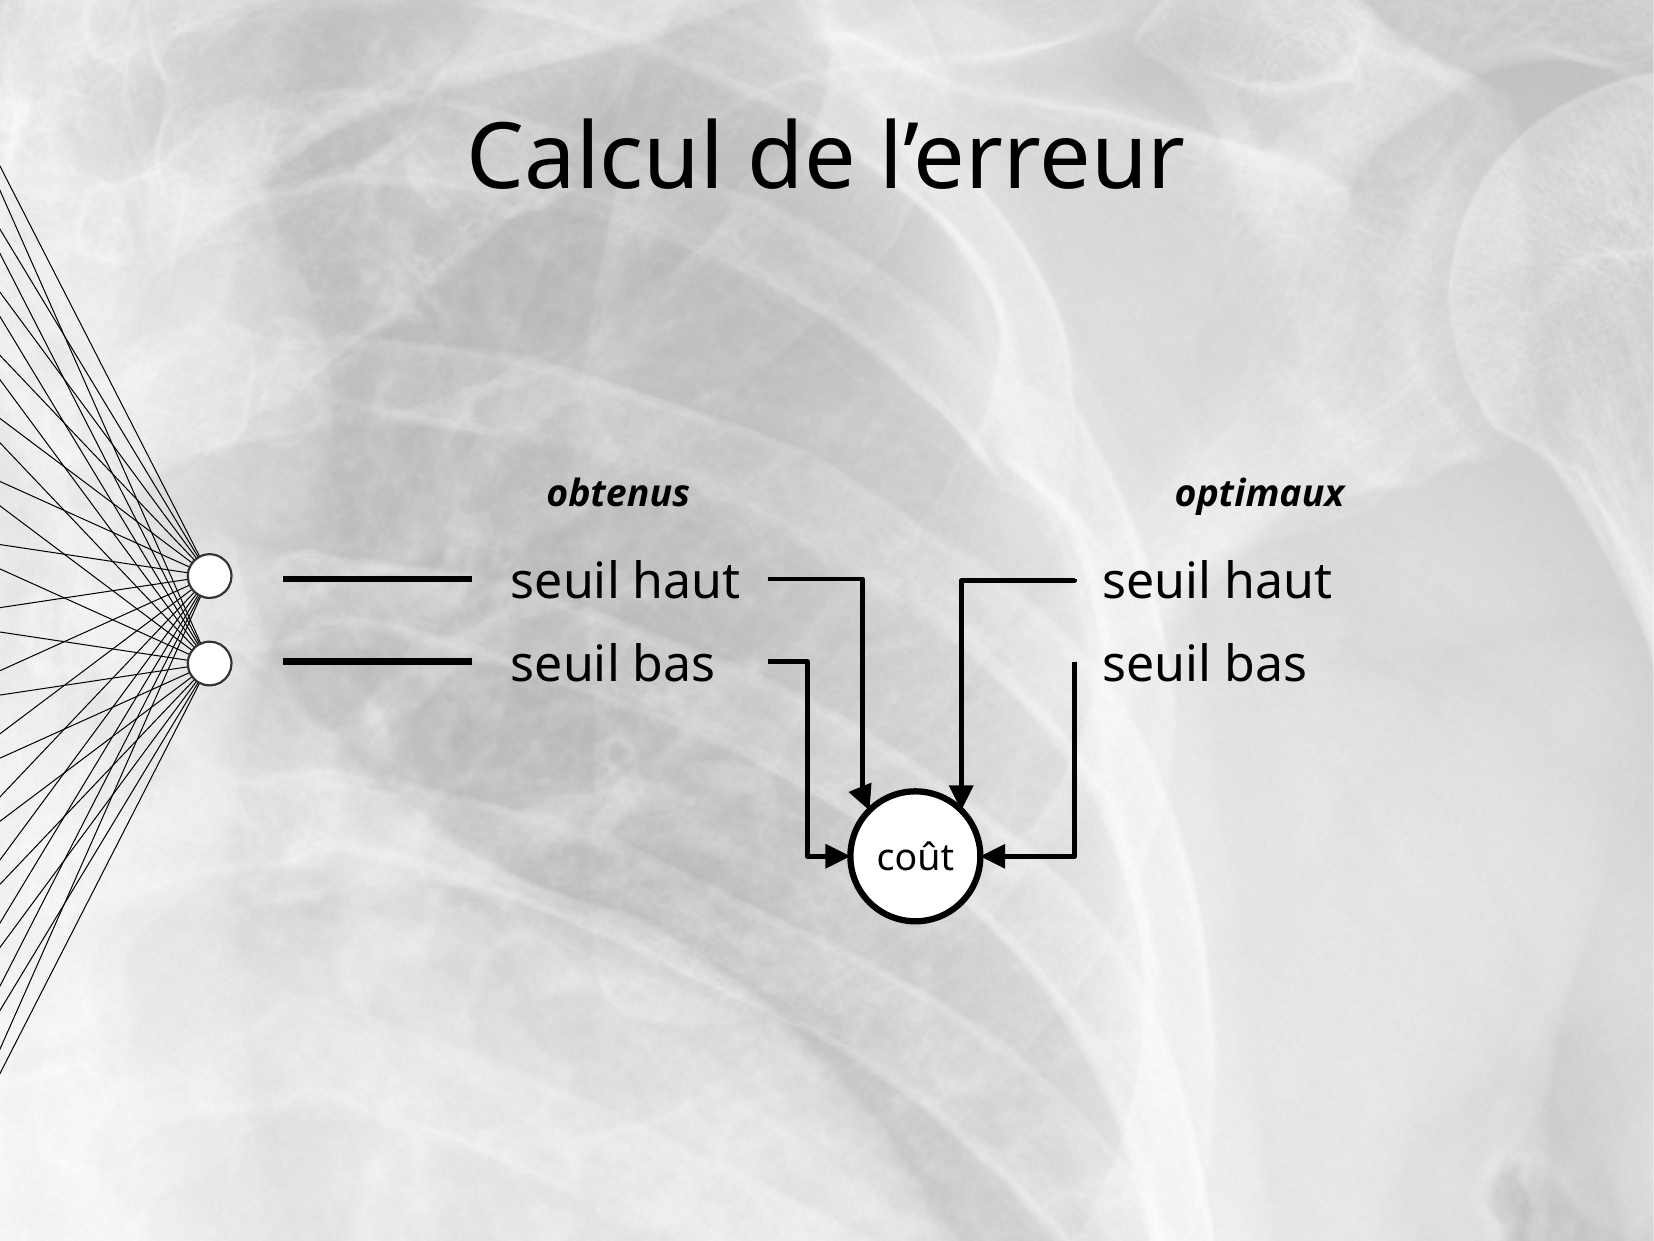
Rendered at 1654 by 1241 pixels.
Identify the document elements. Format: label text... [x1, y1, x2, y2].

text_box optimaux [1159, 459, 1356, 526]
title Calcul de l’erreur [333, 49, 1571, 257]
text_box seuil haut [496, 537, 768, 613]
text_box seuil bas [496, 620, 768, 696]
text_box coût [850, 791, 981, 922]
text_box seuil haut [1074, 537, 1441, 613]
text_box seuil bas [1074, 620, 1441, 696]
picture [0, 0, 1654, 1241]
text_box obtenus [531, 459, 706, 526]
